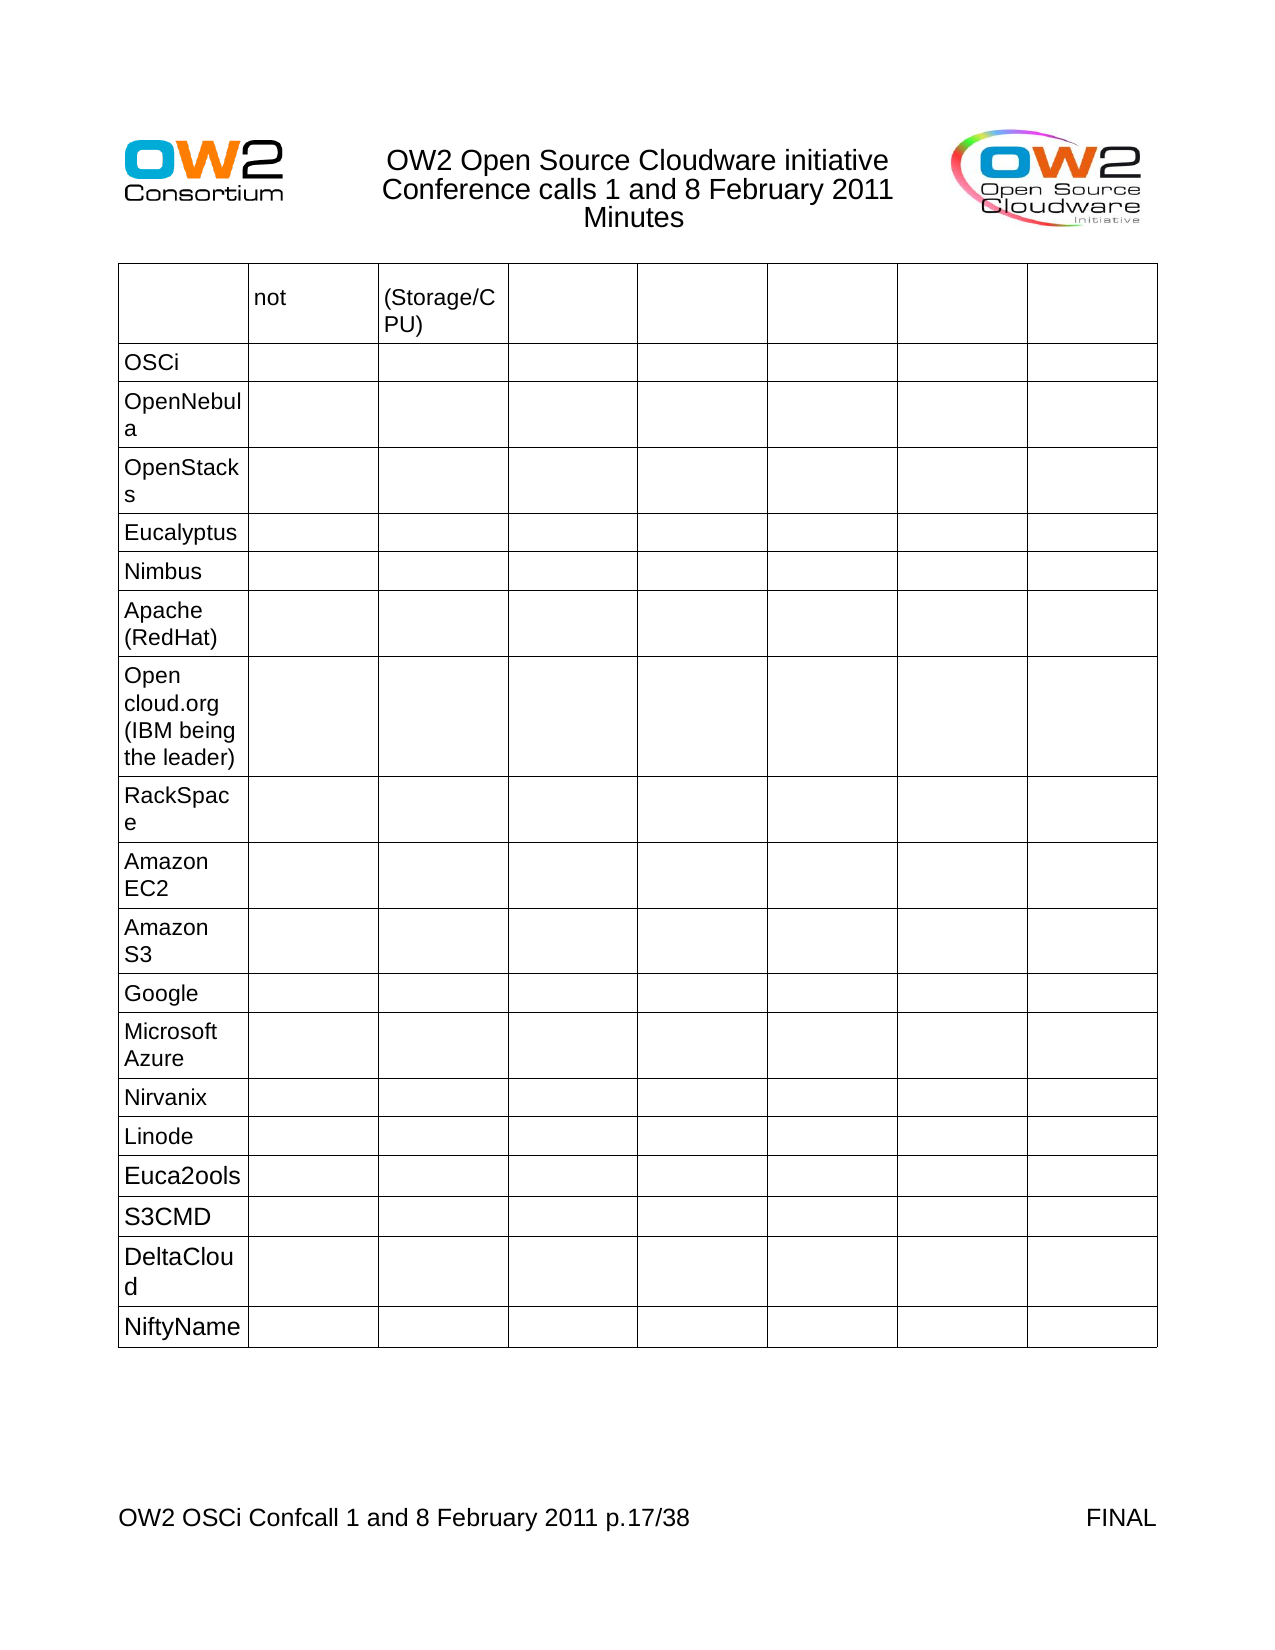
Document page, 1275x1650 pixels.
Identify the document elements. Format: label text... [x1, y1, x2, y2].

table_header [1028, 1197, 1157, 1236]
table_header [1028, 1013, 1157, 1078]
table_header [898, 1307, 1027, 1347]
table_header [768, 264, 897, 343]
table_header [509, 1156, 637, 1196]
table_cell [1028, 909, 1157, 973]
table_cell [768, 909, 897, 973]
table_cell [509, 974, 637, 1012]
table_header [249, 591, 378, 656]
table_header [509, 1013, 637, 1078]
table_cell [768, 974, 897, 1012]
table_header [768, 1156, 897, 1196]
table_cell [768, 657, 897, 776]
table_cell [379, 552, 508, 590]
table_cell [638, 657, 767, 776]
table_cell [1028, 382, 1157, 447]
table_cell [509, 382, 637, 447]
table_cell [249, 552, 378, 590]
table_header [509, 1307, 637, 1347]
table_cell [638, 974, 767, 1012]
table_cell Open cloud.org (IBM being the leader) [119, 657, 248, 776]
table_header [638, 264, 767, 343]
table_header [509, 843, 637, 907]
table_cell [379, 974, 508, 1012]
table_cell [1028, 777, 1157, 842]
table_cell [768, 777, 897, 842]
table_cell [249, 657, 378, 776]
table_cell [379, 1117, 508, 1155]
table_header [249, 843, 378, 907]
table_header [1028, 591, 1157, 656]
table_cell [1028, 514, 1157, 551]
table_header [898, 1156, 1027, 1196]
table_header [898, 264, 1027, 343]
table_cell [1028, 552, 1157, 590]
table_cell [768, 514, 897, 551]
table_header [768, 591, 897, 656]
table_cell [249, 1117, 378, 1155]
table_cell [768, 382, 897, 447]
picture [125, 140, 283, 201]
table_cell [249, 909, 378, 973]
table_cell [379, 344, 508, 381]
table_header [638, 591, 767, 656]
table_header S3CMD [119, 1197, 248, 1236]
table_header [898, 843, 1027, 907]
table_cell Amazon S3 [119, 909, 248, 973]
table_cell [898, 1117, 1027, 1155]
table_cell [638, 777, 767, 842]
table_header [638, 1156, 767, 1196]
table_cell [1028, 448, 1157, 513]
table_cell [898, 974, 1027, 1012]
table_cell [768, 344, 897, 381]
table_header NiftyName [119, 1307, 248, 1347]
table_header [1028, 264, 1157, 343]
table_cell [509, 657, 637, 776]
table_header [1028, 1156, 1157, 1196]
table_header [1028, 1307, 1157, 1347]
table_cell [898, 1079, 1027, 1116]
table_header [1028, 843, 1157, 907]
table_cell [638, 1079, 767, 1116]
table_cell Nirvanix [119, 1079, 248, 1116]
table_header [379, 1307, 508, 1347]
table_header [898, 591, 1027, 656]
table_header [638, 1197, 767, 1236]
table_header [379, 1156, 508, 1196]
table_header [249, 1237, 378, 1306]
table_cell [638, 909, 767, 973]
table_cell [509, 909, 637, 973]
table_cell [898, 382, 1027, 447]
table_cell [379, 657, 508, 776]
table_cell [1028, 1079, 1157, 1116]
table_cell [509, 448, 637, 513]
table_header [638, 843, 767, 907]
picture [949, 128, 1142, 228]
table_header [119, 264, 248, 343]
table_header (Storage/CPU) [379, 264, 508, 343]
table_cell [249, 777, 378, 842]
table_header [249, 1197, 378, 1236]
table_cell [509, 552, 637, 590]
table_cell [898, 657, 1027, 776]
table_header [249, 1307, 378, 1347]
table_cell [638, 344, 767, 381]
table_cell [1028, 974, 1157, 1012]
table_cell [379, 448, 508, 513]
table_cell Google [119, 974, 248, 1012]
table_cell [509, 1117, 637, 1155]
table_cell [1028, 657, 1157, 776]
table_cell [379, 382, 508, 447]
table_cell [638, 382, 767, 447]
table_header DeltaCloud [119, 1237, 248, 1306]
table_cell OpenNebula [119, 382, 248, 447]
table_header Amazon EC2 [119, 843, 248, 907]
table_cell OpenStacks [119, 448, 248, 513]
table_cell [379, 514, 508, 551]
table_cell [509, 1079, 637, 1116]
table_header Microsoft Azure [119, 1013, 248, 1078]
table_cell [249, 344, 378, 381]
table_header [379, 843, 508, 907]
table_header [638, 1307, 767, 1347]
table_header [509, 1237, 637, 1306]
table_cell [768, 1117, 897, 1155]
picture [138, 150, 162, 169]
table_cell [509, 514, 637, 551]
table_cell [768, 552, 897, 590]
table_header [1028, 1237, 1157, 1306]
table_header [379, 1013, 508, 1078]
table_header [379, 591, 508, 656]
table_header [898, 1237, 1027, 1306]
table_header [249, 1013, 378, 1078]
table_header [249, 1156, 378, 1196]
table_header [509, 591, 637, 656]
table_cell [249, 1079, 378, 1116]
table_cell [509, 777, 637, 842]
table_cell [638, 514, 767, 551]
table_cell [768, 1079, 897, 1116]
table_cell [898, 909, 1027, 973]
table_header [509, 1197, 637, 1236]
table_header [768, 1197, 897, 1236]
picture [125, 140, 133, 147]
table_cell [768, 448, 897, 513]
table_header Apache (RedHat) [119, 591, 248, 656]
table_header [768, 1307, 897, 1347]
table_header [768, 1013, 897, 1078]
table_cell OSCi [119, 344, 248, 381]
table_header [379, 1197, 508, 1236]
table_header not [249, 264, 378, 343]
table_cell [898, 777, 1027, 842]
table_cell [1028, 344, 1157, 381]
table_header [638, 1237, 767, 1306]
table_cell [898, 514, 1027, 551]
table_header [768, 843, 897, 907]
table_cell [379, 909, 508, 973]
table_cell [509, 344, 637, 381]
table_cell [638, 552, 767, 590]
table_cell Eucalyptus [119, 514, 248, 551]
table_cell [379, 1079, 508, 1116]
table_cell [249, 448, 378, 513]
table_cell RackSpace [119, 777, 248, 842]
table_cell [249, 382, 378, 447]
table_header Euca2ools [119, 1156, 248, 1196]
table_cell [249, 514, 378, 551]
table_cell [249, 974, 378, 1012]
table_cell [898, 552, 1027, 590]
table_header [898, 1197, 1027, 1236]
table_header [509, 264, 637, 343]
table_cell [1028, 1117, 1157, 1155]
table_cell Nimbus [119, 552, 248, 590]
table_cell [638, 1117, 767, 1155]
table_cell [898, 344, 1027, 381]
table_header [898, 1013, 1027, 1078]
table_cell [898, 448, 1027, 513]
table_cell Linode [119, 1117, 248, 1155]
table_cell [379, 777, 508, 842]
table_header [379, 1237, 508, 1306]
table_cell [638, 448, 767, 513]
table_header [768, 1237, 897, 1306]
table_header [638, 1013, 767, 1078]
